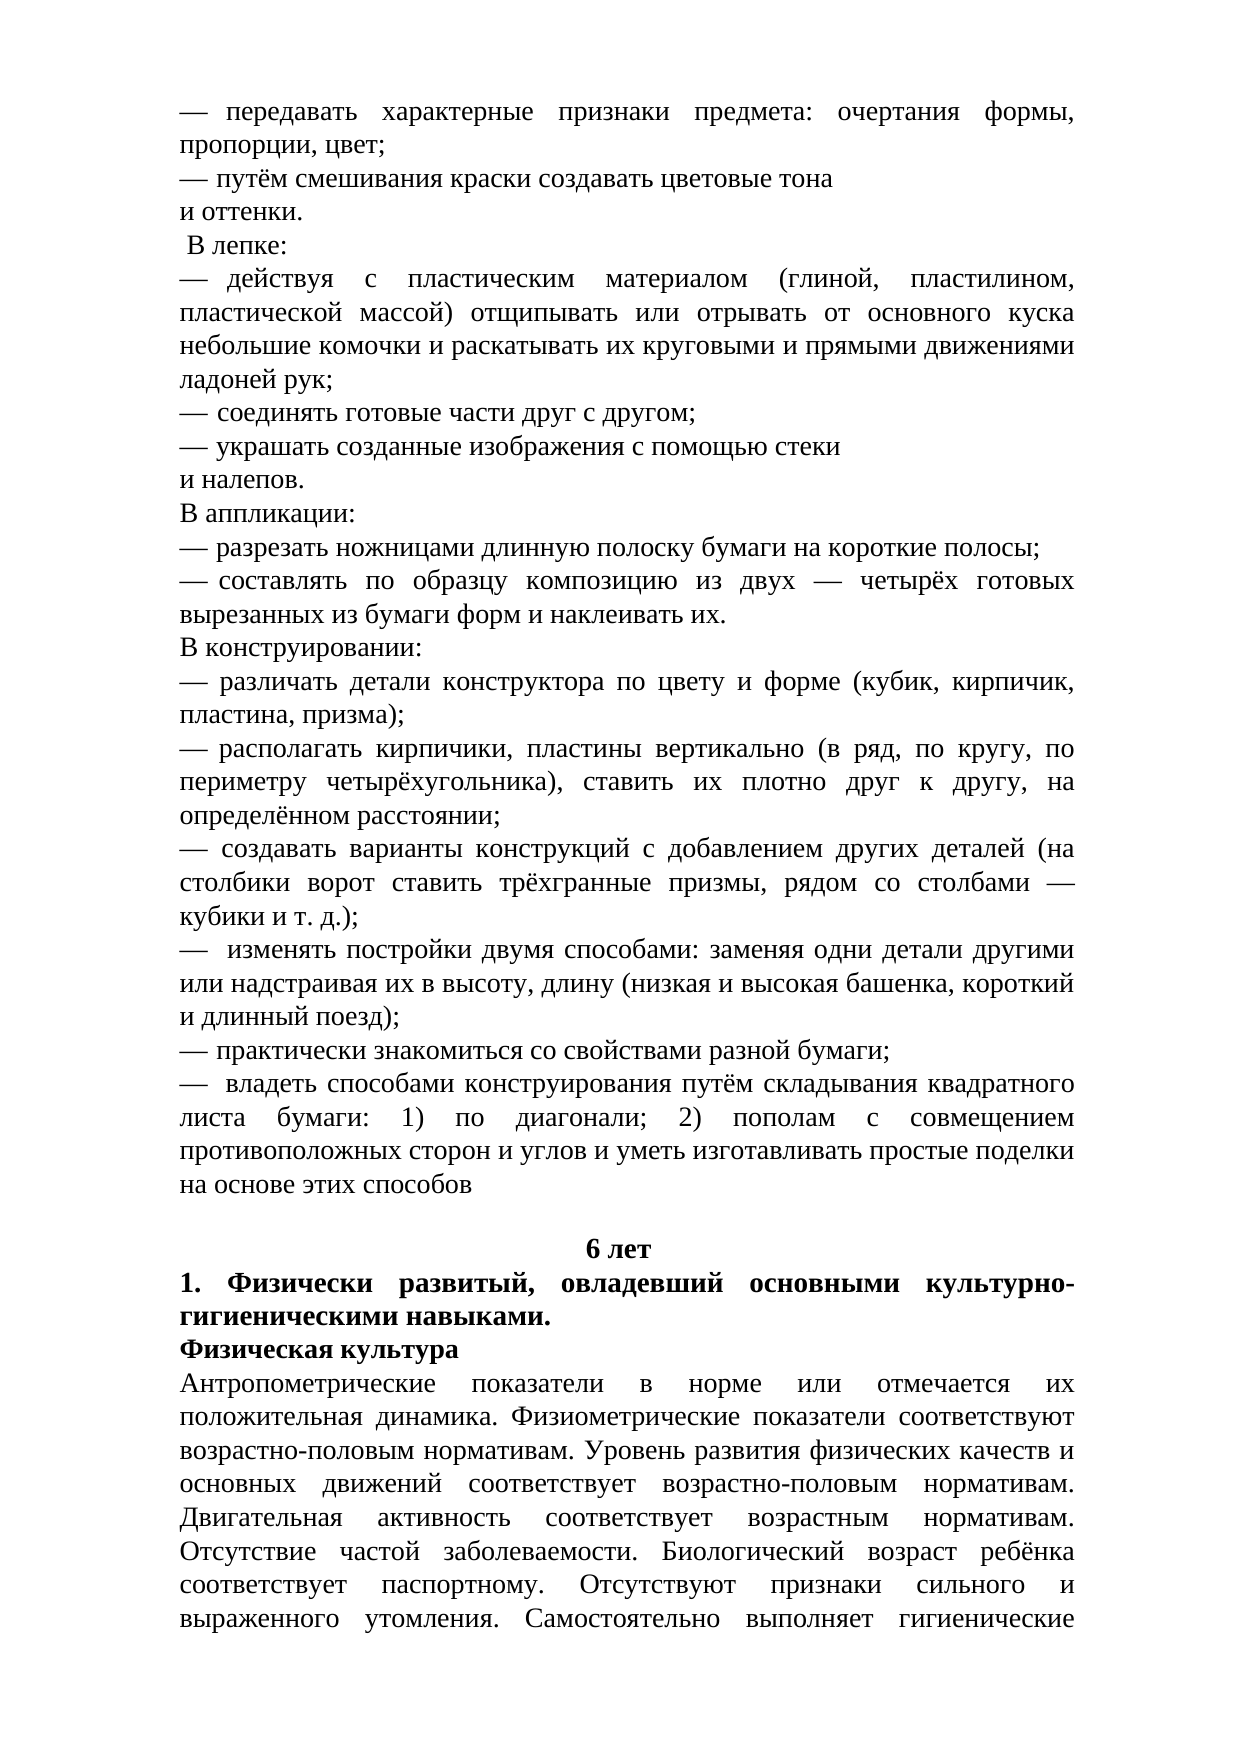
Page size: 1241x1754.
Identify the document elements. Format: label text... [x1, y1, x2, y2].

list разрезать ножницами длинную полоску бумаги на короткие полосы; [179, 529, 1078, 563]
list располагать кирпичики, пластины вертикально (в ряд, по кругу, по периметру четырёхугольника), ставить их плотно друг к другу, на определённом расстоянии; [179, 730, 1076, 831]
list соединять готовые части друг с другом; [179, 395, 1078, 428]
text 6 лет [177, 1231, 1078, 1265]
list действуя с пластическим материалом (глиной, пластилином, пластической массой) отщипывать или отрывать от основного куска небольшие комочки и раскатывать их круговыми и прямыми движениями ладоней рук; [179, 261, 1076, 395]
text 1. Физически развитый, овладевший основными культурно- гигиеническими навыками. [179, 1265, 1076, 1332]
list различать детали конструктора по цвету и форме (кубик, кирпичик, пластина, призма); [179, 663, 1076, 730]
text В аппликации: [179, 496, 844, 529]
text В конструировании: [179, 630, 1078, 663]
list украшать созданные изображения с помощью стеки и налепов. [179, 428, 844, 496]
list создавать варианты конструкций с добавлением других деталей (на столбики ворот ставить трёхгранные призмы, рядом со столбами — кубики и т. д.); [179, 831, 1076, 932]
list владеть способами конструирования путём складывания квадратного листа бумаги: 1) по диагонали; 2) пополам с совмещением противоположных сторон и углов и уметь изготавливать простые поделки на основе этих способов [179, 1066, 1076, 1200]
text Физическая культура [179, 1332, 1078, 1365]
list путём смешивания краски создавать цветовые тона и оттенки. [179, 160, 844, 227]
list составлять по образцу композицию из двух — четырёх готовых вырезанных из бумаги форм и наклеивать их. [179, 563, 1076, 630]
list изменять постройки двумя способами: заменяя одни детали другими или надстраивая их в высоту, длину (низкая и высокая башенка, короткий и длинный поезд); [179, 932, 1076, 1032]
list практически знакомиться со свойствами разной бумаги; [179, 1032, 1078, 1066]
list передавать характерные признаки предмета: очертания формы, пропорции, цвет; [179, 93, 1076, 160]
text Антропометрические показатели в норме или отмечается их положительная динамика. Физиометрические показатели соответствуют возрастно-половым нормативам. Уровень развития физических качеств и основных движений соответствует возрастно-половым нормативам. Двигательная активность соответствует возрастным нормативам. Отсутствие частой заболеваемости. Биологический возраст ребёнка соответствует паспортному. Отсутствуют признаки сильного и выраженного утомления. Самостоятельно выполняет гигиенические [179, 1365, 1076, 1634]
text В лепке: [179, 227, 844, 261]
